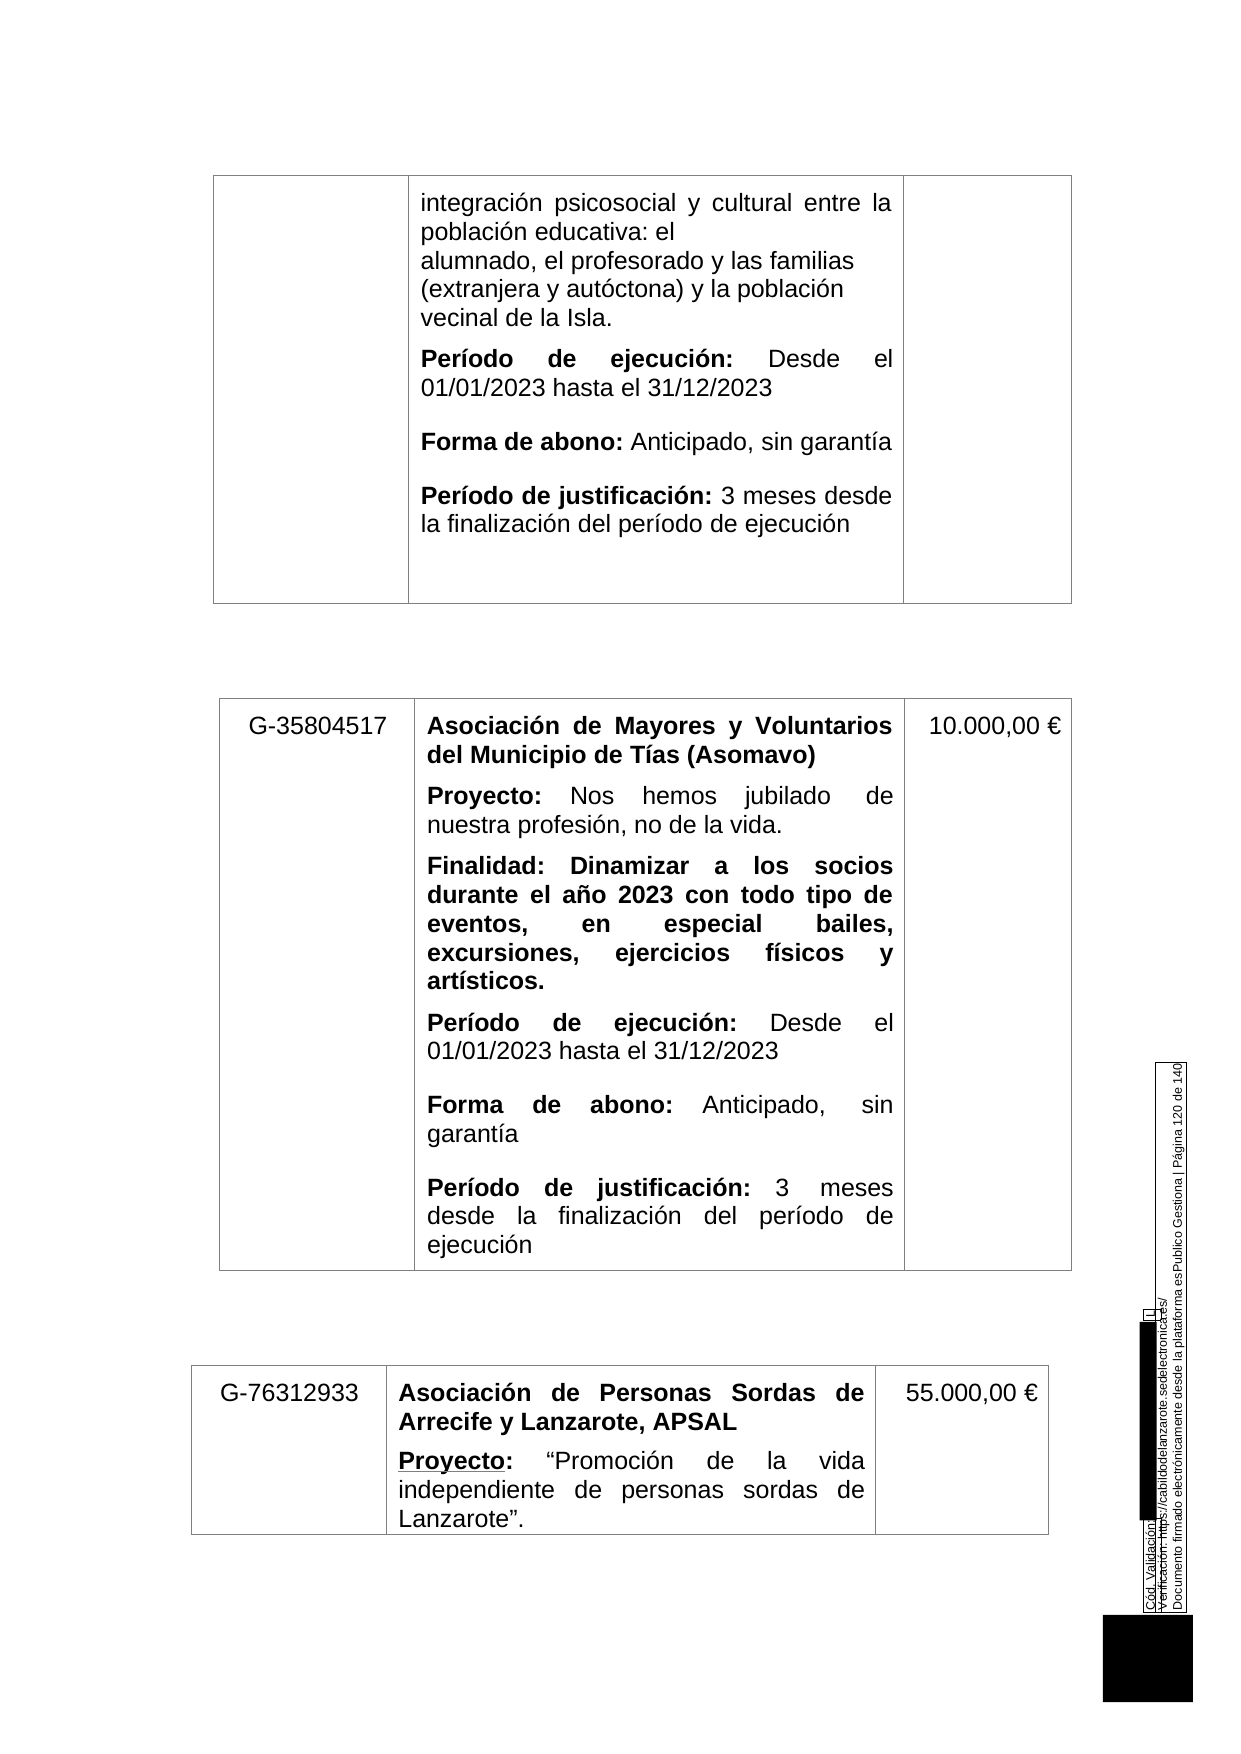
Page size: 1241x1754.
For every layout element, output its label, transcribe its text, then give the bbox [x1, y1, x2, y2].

table_header 10.000,00 € [905, 699, 1071, 1270]
table_header [214, 176, 408, 603]
text Cód. Validación: [1144, 1520, 1155, 1612]
table_header G-35804517 [220, 699, 414, 1270]
text Documento firmado electrónicamente desde la plataforma esPublico Gestiona | Página 120 de 140 [1171, 1064, 1184, 1612]
table_header Asociación de Mayores y Voluntarios del Municipio de Tías (Asomavo) Proyecto: Nos hemos jubilado de nuestra profesión, no de la vida. Finalidad: Dinamizar a los socios durante el año 2023 con todo tipo de eventos, en especial bailes, excursiones, ejercicios físicos y artísticos. Período de ejecución: Desde el 01/01/2023 hasta el 31/12/2023 Forma de abono: Anticipado, sin garantía Período de justificación: 3 meses desde la finalización del período de ejecución [415, 699, 904, 1270]
table_header G-76312933 [192, 1366, 386, 1533]
text Verificación: https://cabildodelanzarote.sedelectronica.es/ [1156, 1064, 1169, 1612]
text L [1144, 1311, 1155, 1320]
table_header Asociación de Personas Sordas de Arrecife y Lanzarote, APSAL Proyecto: “Promoción de la vida independiente de personas sordas de Lanzarote”. [387, 1366, 875, 1533]
table_header integración psicosocial y cultural entre la población educativa: el alumnado, el profesorado y las familias (extranjera y autóctona) y la población vecinal de la Isla. Período de ejecución: Desde el 01/01/2023 hasta el 31/12/2023 Forma de abono: Anticipado, sin garantía Período de justificación: 3 meses desde la finalización del período de ejecución [409, 176, 903, 603]
table_header [904, 176, 1071, 603]
table_header 55.000,00 € [876, 1366, 1048, 1533]
